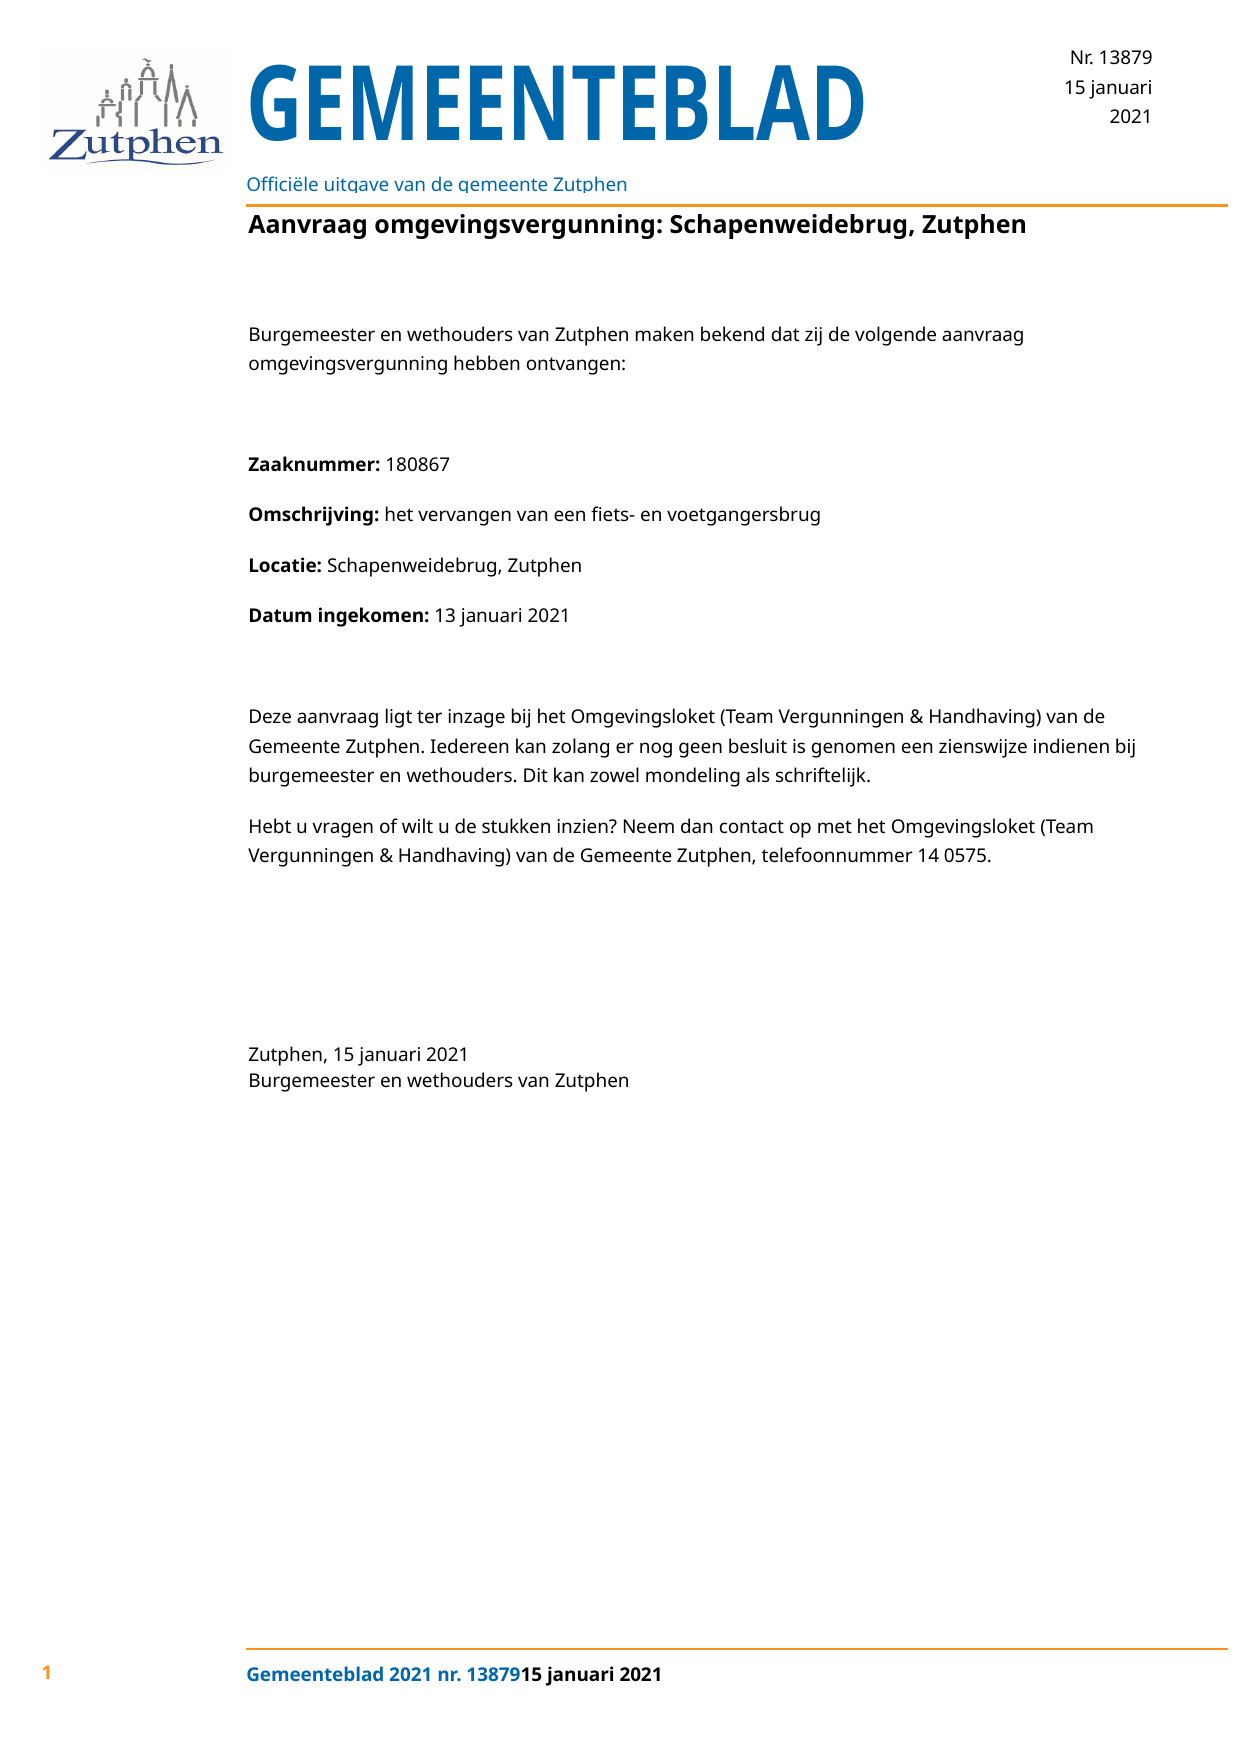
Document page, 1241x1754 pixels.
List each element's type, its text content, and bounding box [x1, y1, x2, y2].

text Deze aanvraag ligt ter inzage bij het Omgevingsloket (Team Vergunningen & Handhaving) van de Gemeente Zutphen. Iedereen kan zolang er nog geen besluit is genomen een zienswijze indienen bij burgemeester en wethouders. Dit kan zowel mondeling als schriftelijk. [248, 703, 1152, 788]
text Burgemeester en wethouders van Zutphen maken bekend dat zij de volgende aanvraag omgevingsvergunning hebben ontvangen: [248, 321, 1152, 376]
text Burgemeester en wethouders van Zutphen [248, 1067, 1152, 1093]
text Zutphen, 15 januari 2021 [248, 1041, 1152, 1067]
text Omschrijving: het vervangen van een fiets- en voetgangersbrug [248, 502, 1152, 527]
text Zaaknummer: 180867 [248, 451, 1152, 477]
picture [41, 47, 231, 172]
text Datum ingekomen: 13 januari 2021 [248, 602, 1152, 628]
text Locatie: Schapenweidebrug, Zutphen [248, 552, 1152, 578]
text Hebt u vragen of wilt u de stukken inzien? Neem dan contact op met het Omgevingsloket (Team Vergunningen & Handhaving) van de Gemeente Zutphen, telefoonnummer 14 0575. [248, 813, 1152, 868]
text Aanvraag omgevingsvergunning: Schapenweidebrug, Zutphen [248, 207, 1152, 241]
